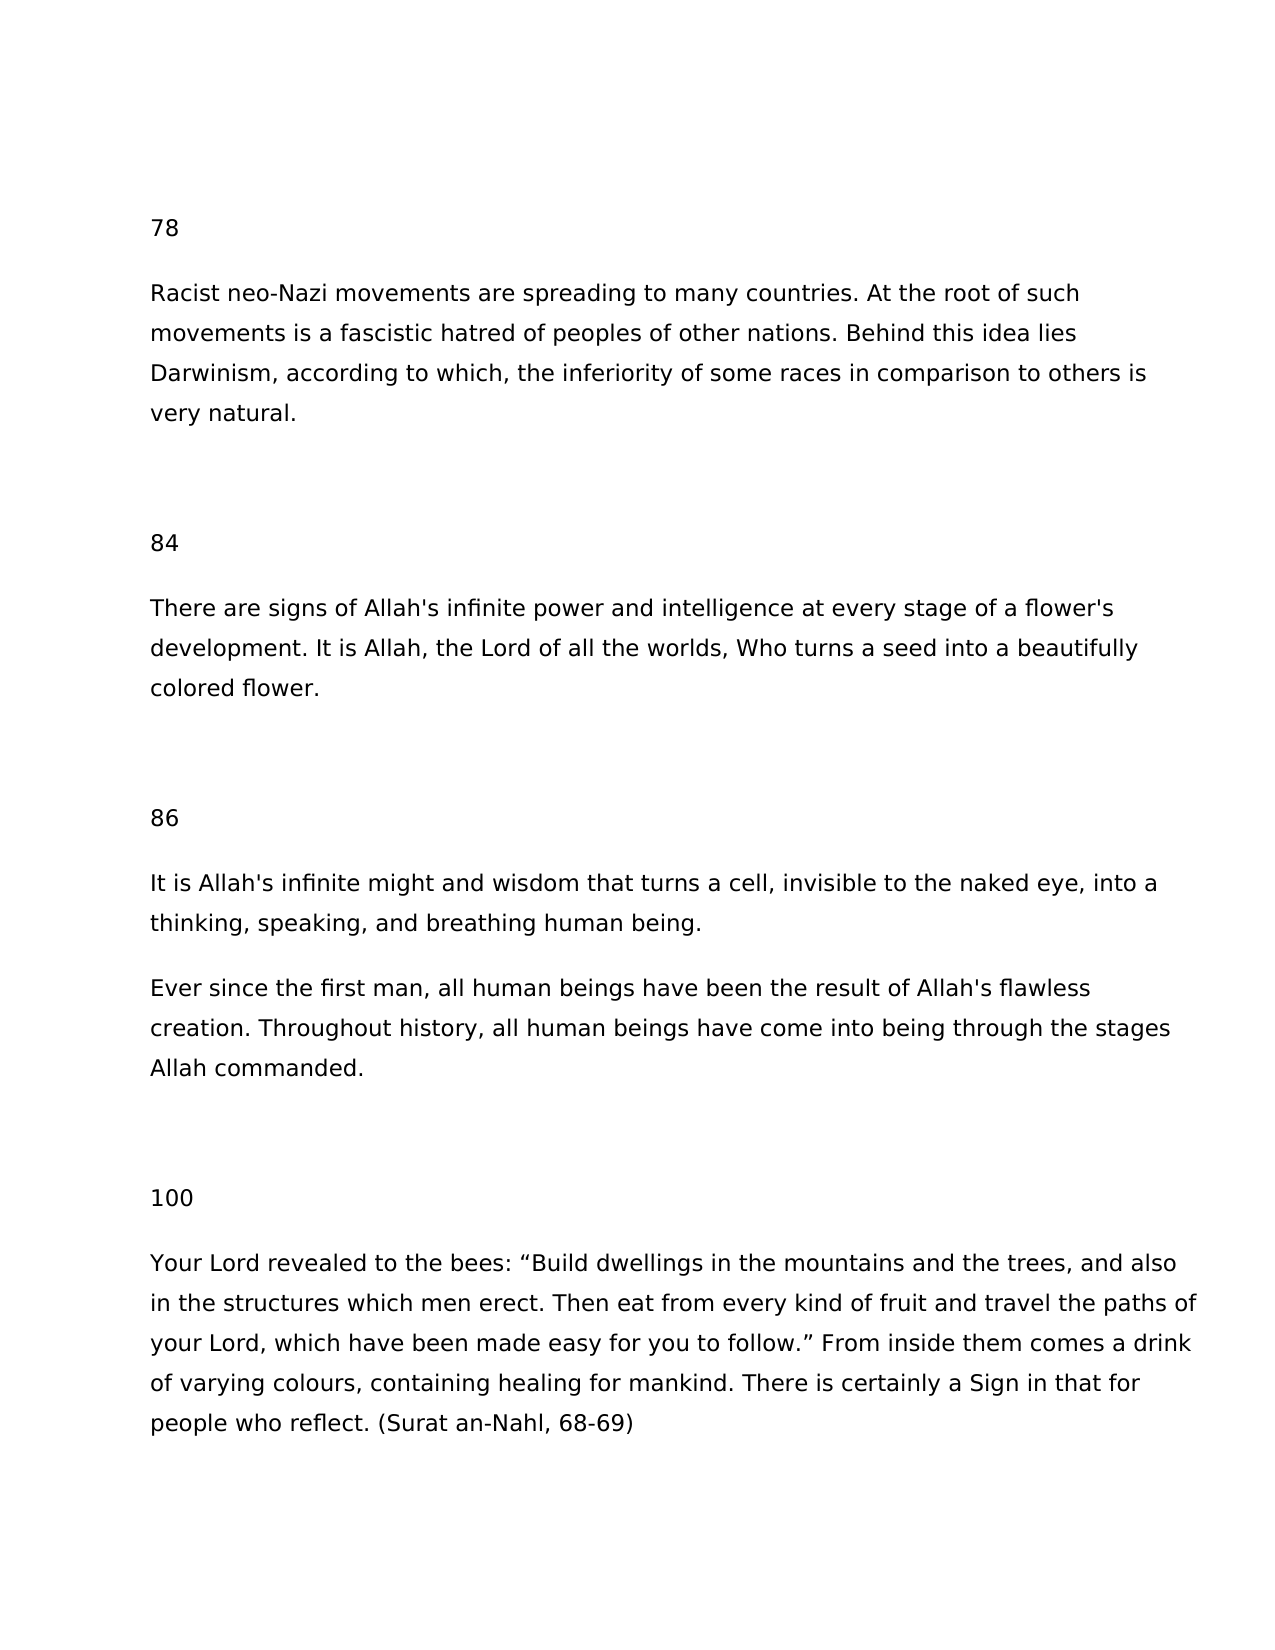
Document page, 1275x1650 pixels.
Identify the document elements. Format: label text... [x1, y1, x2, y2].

text 84 [150, 530, 1200, 557]
text 86 [150, 805, 1200, 832]
text Racist neo-Nazi movements are spreading to many countries. At the root of such movements is a fascistic hatred of peoples of other nations. Behind this idea lies Darwinism, according to which, the inferiority of some races in comparison to others is very natural. [150, 280, 1200, 427]
text 78 [150, 215, 1200, 242]
text It is Allah's infinite might and wisdom that turns a cell, invisible to the naked eye, into a thinking, speaking, and breathing human being. [150, 870, 1200, 937]
text 100 [150, 1185, 1200, 1212]
text There are signs of Allah's infinite power and intelligence at every stage of a flower's development. It is Allah, the Lord of all the worlds, Who turns a seed into a beautifully colored flower. [150, 595, 1200, 702]
text Your Lord revealed to the bees: “Build dwellings in the mountains and the trees, and also in the structures which men erect. Then eat from every kind of fruit and travel the paths of your Lord, which have been made easy for you to follow.” From inside them comes a drink of varying colours, containing healing for mankind. There is certainly a Sign in that for people who reflect. (Surat an-Nahl, 68-69) [150, 1250, 1200, 1437]
text Ever since the first man, all human beings have been the result of Allah's flawless creation. Throughout history, all human beings have come into being through the stages Allah commanded. [150, 975, 1200, 1082]
